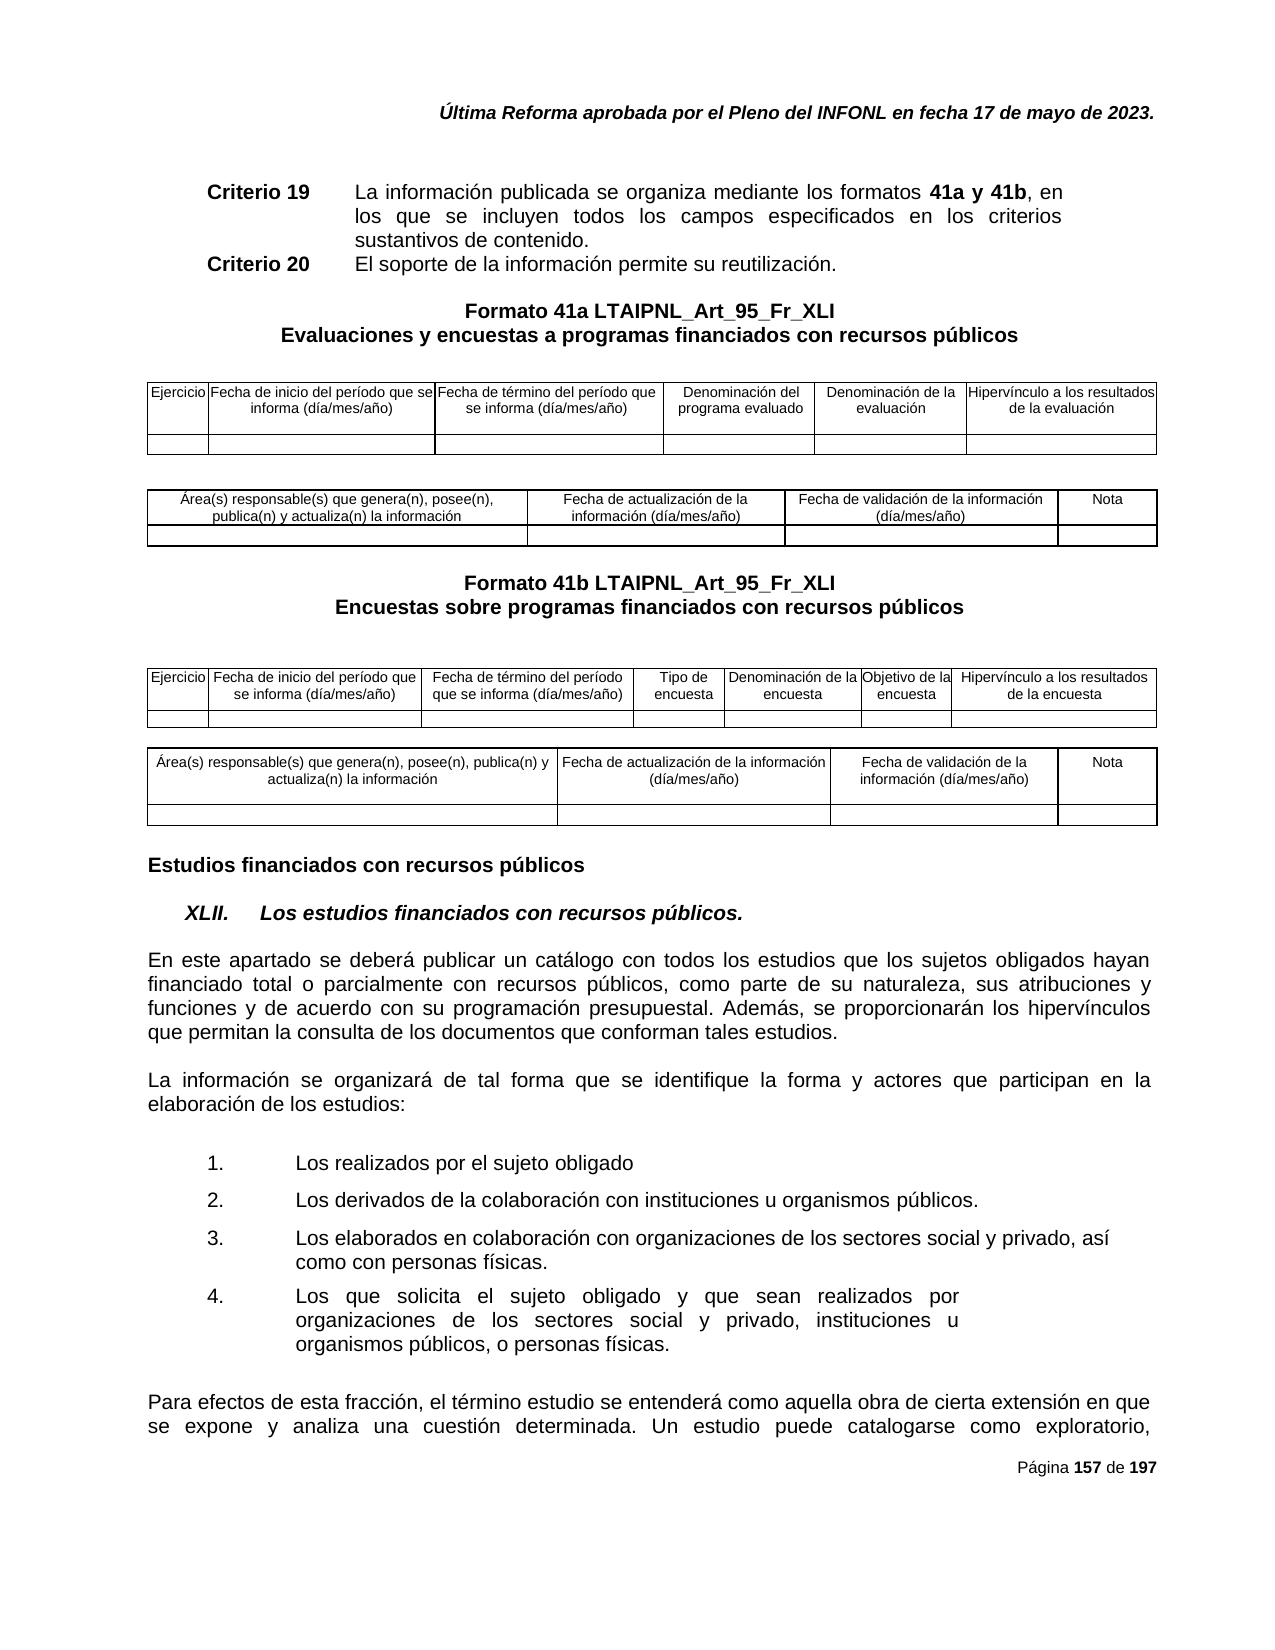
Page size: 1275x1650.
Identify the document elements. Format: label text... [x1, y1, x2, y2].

table_header Nota [1059, 749, 1156, 804]
table_header Área(s) responsable(s) que genera(n), posee(n), publica(n) y actualiza(n) la información [148, 491, 527, 524]
table_header Nota [1059, 491, 1156, 524]
table_header Fecha de actualización de la información (día/mes/año) [558, 749, 830, 804]
table_header Denominación de la encuesta [725, 669, 861, 710]
table_cell [436, 435, 663, 454]
table_header Fecha de actualización de la información (día/mes/año) [528, 491, 784, 524]
text Criterio 20 El soporte de la información permite su reutilización. [207, 251, 1063, 275]
table_cell [1059, 526, 1156, 545]
list Los que solicita el sujeto obligado y que sean realizados por organizaciones de los sectores social y privado, instituciones u organismos públicos, o personas físicas. [207, 1284, 960, 1356]
table_cell [528, 526, 784, 545]
text En este apartado se deberá publicar un catálogo con todos los estudios que los sujetos obligados hayan financiado total o parcialmente con recursos públicos, como parte de su naturaleza, sus atribuciones y funciones y de acuerdo con su programación presupuestal. Además, se proporcionarán los hipervínculos que permitan la consulta de los documentos que conforman tales estudios. [148, 948, 1152, 1044]
table_cell [148, 435, 208, 454]
table_header Fecha de término del período que se informa (día/mes/año) [422, 669, 633, 710]
table_header Objetivo de la encuesta [862, 669, 951, 710]
table_cell [148, 805, 557, 824]
table_cell [786, 526, 1057, 545]
table_cell [952, 711, 1156, 727]
table_cell [209, 435, 434, 454]
text La información se organizará de tal forma que se identifique la forma y actores que participan en la elaboración de los estudios: [148, 1068, 1152, 1116]
table_cell [422, 711, 633, 727]
table_header Denominación del programa evaluado [664, 383, 814, 434]
table_cell [558, 805, 830, 824]
table_header Fecha de validación de la información (día/mes/año) [786, 491, 1057, 524]
table_cell [148, 526, 527, 545]
table_cell [725, 711, 861, 727]
table_header Fecha de inicio del período que se informa (día/mes/año) [209, 669, 421, 710]
table_cell [967, 435, 1156, 454]
table_header Fecha de validación de la información (día/mes/año) [831, 749, 1057, 804]
list Los elaborados en colaboración con organizaciones de los sectores social y privado, así como con personas físicas. [207, 1226, 1147, 1273]
table_cell [664, 435, 814, 454]
table_header Denominación de la evaluación [815, 383, 966, 434]
text Formato 41b LTAIPNL_Art_95_Fr_XLI [148, 571, 1152, 594]
text Evaluaciones y encuestas a programas financiados con recursos públicos [148, 323, 1152, 347]
list Los derivados de la colaboración con instituciones u organismos públicos. [207, 1188, 1157, 1212]
table_cell [634, 711, 724, 727]
table_cell [862, 711, 951, 727]
table_cell [148, 711, 208, 727]
text Estudios financiados con recursos públicos [148, 852, 1157, 876]
table_cell [815, 435, 966, 454]
table_header Fecha de término del período que se informa (día/mes/año) [436, 383, 663, 434]
text XLII. Los estudios financiados con recursos públicos. [185, 900, 1065, 924]
table_header Hipervínculo a los resultados de la encuesta [952, 669, 1156, 710]
table_header Hipervínculo a los resultados de la evaluación [967, 383, 1156, 434]
text Formato 41a LTAIPNL_Art_95_Fr_XLI [148, 299, 1152, 323]
text Criterio 19 La información publicada se organiza mediante los formatos 41a y 41b, en los que se incluyen todos los campos especificados en los criterios sustantivos de contenido. [207, 179, 1063, 251]
table_header Ejercicio [148, 383, 208, 434]
table_cell [209, 711, 421, 727]
text Para efectos de esta fracción, el término estudio se entenderá como aquella obra de cierta extensión en que se expone y analiza una cuestión determinada. Un estudio puede catalogarse como exploratorio, [148, 1390, 1152, 1438]
list Los realizados por el sujeto obligado [207, 1151, 1157, 1174]
table_header Tipo de encuesta [634, 669, 724, 710]
table_header Área(s) responsable(s) que genera(n), posee(n), publica(n) y actualiza(n) la información [148, 749, 557, 804]
table_cell [1059, 805, 1156, 824]
table_cell [831, 805, 1057, 824]
text Encuestas sobre programas financiados con recursos públicos [148, 594, 1152, 618]
table_header Ejercicio [148, 669, 208, 710]
table_header Fecha de inicio del período que se informa (día/mes/año) [209, 383, 434, 434]
